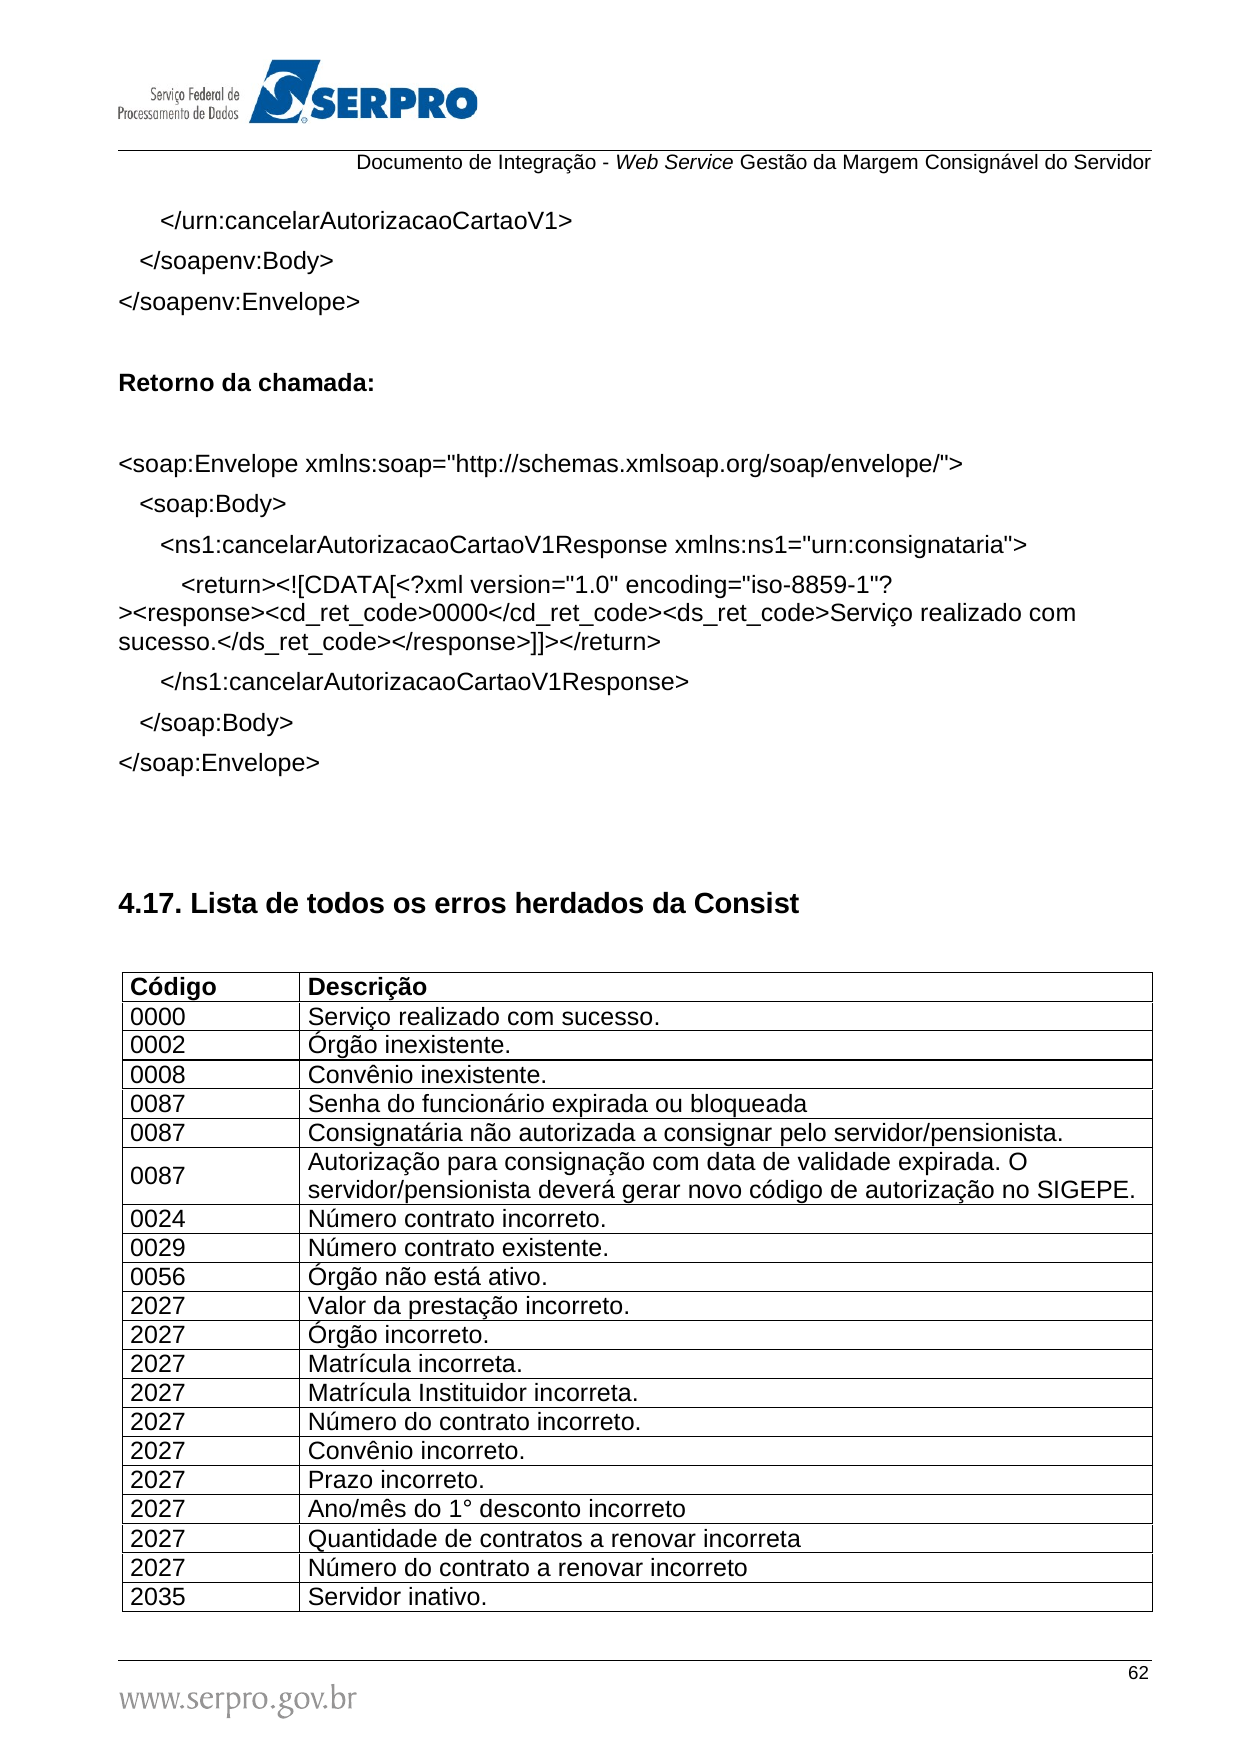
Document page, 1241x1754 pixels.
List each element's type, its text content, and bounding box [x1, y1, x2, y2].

table_cell 0087 [123, 1090, 299, 1118]
table_cell 2027 [123, 1495, 299, 1523]
table_cell Valor da prestação incorreto. [300, 1292, 1152, 1320]
table_cell Autorização para consignação com data de validade expirada. O servidor/pensionista deverá gerar novo código de autorização no SIGEPE. [300, 1148, 1152, 1204]
table_cell 0087 [123, 1148, 299, 1204]
table_cell Consignatária não autorizada a consignar pelo servidor/pensionista. [300, 1119, 1152, 1147]
table_cell Prazo incorreto. [300, 1466, 1152, 1494]
table_cell Convênio incorreto. [300, 1437, 1152, 1465]
table_cell 2035 [123, 1583, 299, 1611]
table_cell Convênio inexistente. [300, 1061, 1152, 1088]
table_cell 2027 [123, 1292, 299, 1320]
table_cell Órgão incorreto. [300, 1321, 1152, 1349]
table_cell 2027 [123, 1379, 299, 1407]
table_cell Servidor inativo. [300, 1583, 1152, 1611]
table_cell Matrícula incorreta. [300, 1350, 1152, 1378]
table_cell 2027 [123, 1408, 299, 1436]
text Retorno da chamada: [118, 369, 1152, 397]
text </soapenv:Envelope> [118, 288, 1152, 316]
table_cell Número contrato incorreto. [300, 1205, 1152, 1233]
table_cell 0002 [123, 1031, 299, 1059]
table_cell 0008 [123, 1061, 299, 1088]
table_cell 2027 [123, 1466, 299, 1494]
table_header Descrição [300, 973, 1152, 1001]
table_cell 0024 [123, 1205, 299, 1233]
table_cell Número contrato existente. [300, 1234, 1152, 1262]
table_cell Ano/mês do 1° desconto incorreto [300, 1495, 1152, 1523]
table_cell Número do contrato a renovar incorreto [300, 1554, 1152, 1582]
table_cell 0029 [123, 1234, 299, 1262]
table_cell 0087 [123, 1119, 299, 1147]
table_cell Matrícula Instituidor incorreta. [300, 1379, 1152, 1407]
text </urn:cancelarAutorizacaoCartaoV1> [118, 207, 1152, 235]
table_cell Senha do funcionário expirada ou bloqueada [300, 1090, 1152, 1118]
table_cell Serviço realizado com sucesso. [300, 1003, 1152, 1030]
table_header Código [123, 973, 299, 1001]
table_cell Número do contrato incorreto. [300, 1408, 1152, 1436]
subtitle Lista de todos os erros herdados da Consist [118, 887, 1152, 920]
table_cell Quantidade de contratos a renovar incorreta [300, 1525, 1152, 1552]
table_cell Órgão inexistente. [300, 1031, 1152, 1059]
table_cell 2027 [123, 1525, 299, 1552]
text </soap:Envelope> [118, 749, 1152, 777]
table_cell 0056 [123, 1263, 299, 1291]
table_cell 2027 [123, 1350, 299, 1378]
picture [118, 59, 478, 124]
table_cell Órgão não está ativo. [300, 1263, 1152, 1291]
text </soapenv:Body> [118, 247, 1152, 275]
text <soap:Envelope xmlns:soap="http://schemas.xmlsoap.org/soap/envelope/"> [118, 450, 1152, 478]
table_cell 0000 [123, 1003, 299, 1030]
text </soap:Body> [118, 708, 1152, 736]
text <soap:Body> [118, 490, 1152, 518]
text <return><![CDATA[<?xml version="1.0" encoding="iso-8859-1"?><response><cd_ret_code>0000</cd_ret_code><ds_ret_code>Serviço realizado com sucesso.</ds_ret_code></response>]]></return> [118, 571, 1152, 655]
table_cell 2027 [123, 1437, 299, 1465]
text </ns1:cancelarAutorizacaoCartaoV1Response> [118, 668, 1152, 696]
table_cell 2027 [123, 1321, 299, 1349]
text <ns1:cancelarAutorizacaoCartaoV1Response xmlns:ns1="urn:consignataria"> [118, 531, 1152, 559]
table_cell 2027 [123, 1554, 299, 1582]
